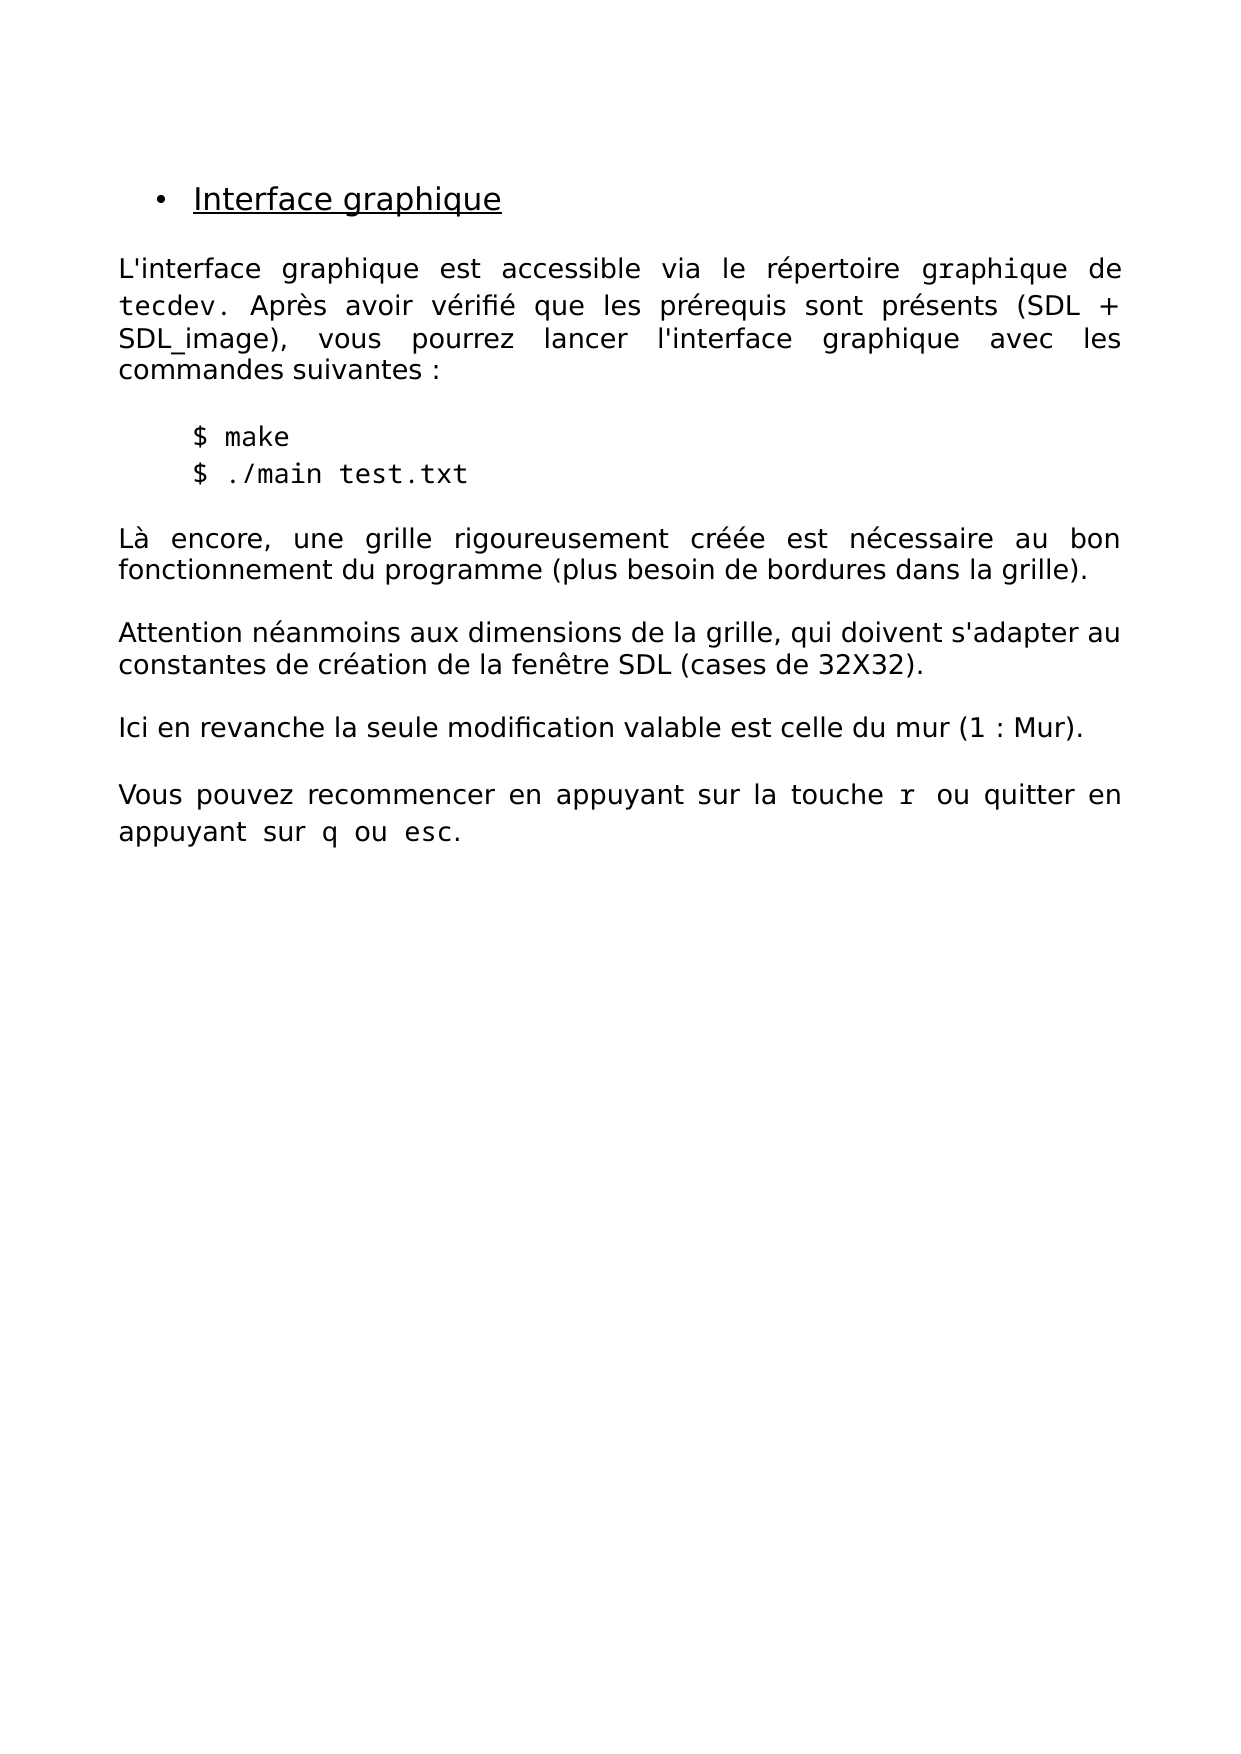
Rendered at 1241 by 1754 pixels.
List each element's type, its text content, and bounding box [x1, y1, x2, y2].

text Là encore, une grille rigoureusement créée est nécessaire au bon fonctionnement du programme (plus besoin de bordures dans la grille). [118, 523, 1122, 586]
text L'interface graphique est accessible via le répertoire graphique de tecdev. Après avoir vérifié que les prérequis sont présents (SDL + SDL_image), vous pourrez lancer l'interface graphique avec les commandes suivantes : [118, 249, 1122, 386]
text Ici en revanche la seule modification valable est celle du mur (1 : Mur). [118, 712, 1122, 744]
text Attention néanmoins aux dimensions de la grille, qui doivent s'adapter au constantes de création de la fenêtre SDL (cases de 32X32). [118, 618, 1122, 681]
list Interface graphique [156, 181, 1122, 218]
text $ ./main test.txt [118, 454, 1122, 491]
text $ make [118, 418, 1122, 454]
text Vous pouvez recommencer en appuyant sur la touche r ou quitter en appuyant sur q ou esc. [118, 775, 1122, 849]
